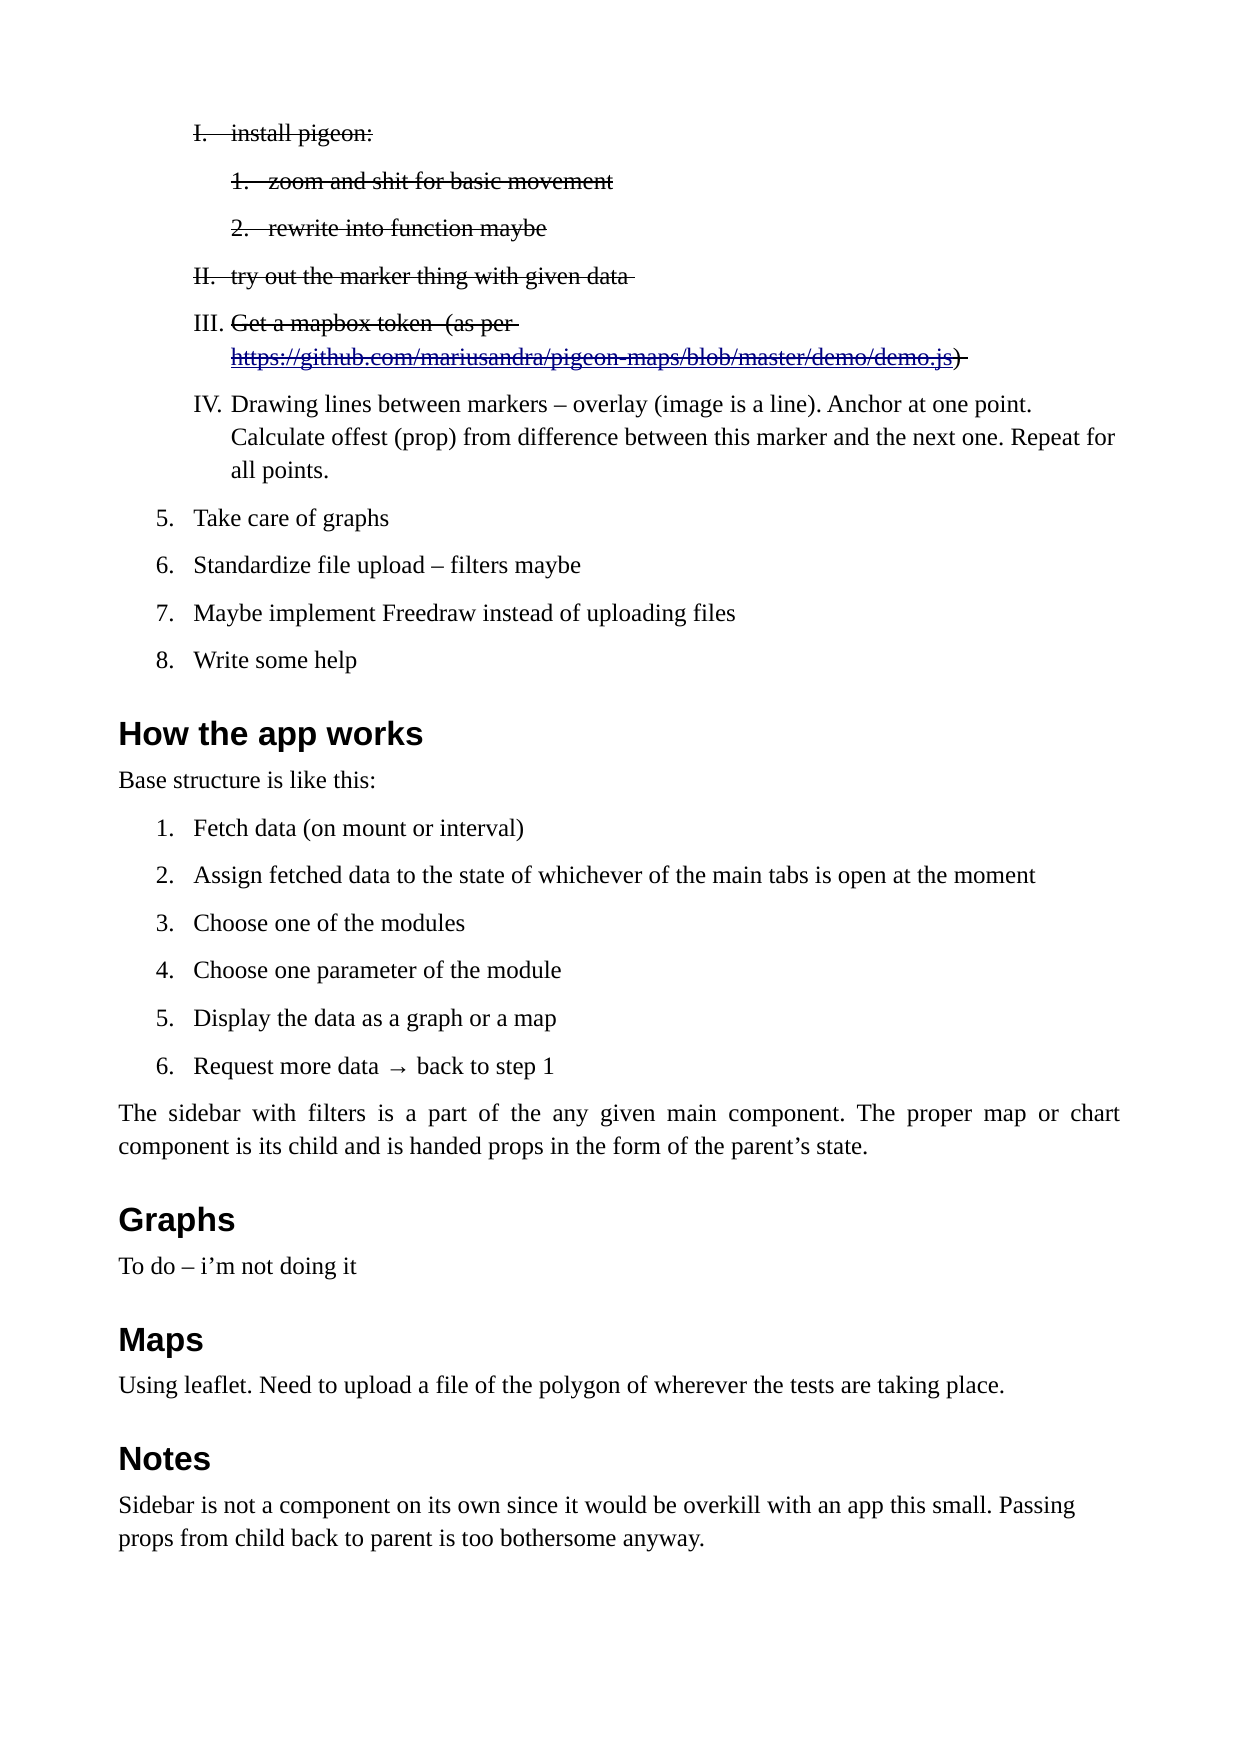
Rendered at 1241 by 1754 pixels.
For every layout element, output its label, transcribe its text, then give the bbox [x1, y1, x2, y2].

list install pigeon: [193, 118, 1122, 147]
list zoom and shit for basic movement [231, 166, 1122, 194]
list Choose one of the modules [156, 908, 1122, 937]
list Assign fetched data to the state of whichever of the main tabs is open at the moment [156, 860, 1122, 889]
subtitle How the app works [118, 714, 1122, 753]
text The sidebar with filters is a part of the any given main component. The proper map or chart component is its child and is handed props in the form of the parent’s state. [118, 1098, 1122, 1160]
list rewrite into function maybe [231, 213, 1122, 242]
list Take care of graphs [156, 503, 1122, 532]
subtitle Maps [118, 1319, 1122, 1358]
subtitle Graphs [118, 1200, 1122, 1238]
text Base structure is like this: [118, 765, 1122, 794]
text Using leaflet. Need to upload a file of the polygon of wherever the tests are taking place. [118, 1371, 1122, 1399]
list Drawing lines between markers – overlay (image is a line). Anchor at one point. Calculate offest (prop) from difference between this marker and the next one. Repeat for all points. [193, 389, 1122, 484]
subtitle Notes [118, 1439, 1122, 1478]
list Standardize file upload – filters maybe [156, 550, 1122, 579]
text To do – i’m not doing it [118, 1251, 1122, 1280]
list try out the marker thing with given data [193, 261, 1122, 290]
list Maybe implement Freedraw instead of uploading files [156, 598, 1122, 627]
list Request more data → back to step 1 [156, 1051, 1122, 1079]
list Fetch data (on mount or interval) [156, 813, 1122, 842]
list Write some help [156, 646, 1122, 674]
list Display the data as a graph or a map [156, 1003, 1122, 1032]
list Choose one parameter of the module [156, 956, 1122, 984]
text Sidebar is not a component on its own since it would be overkill with an app this small. Passing props from child back to parent is too bothersome anyway. [118, 1490, 1122, 1552]
list Get a mapbox token (as per https://github.com/mariusandra/pigeon-maps/blob/master/demo/demo.js) [193, 308, 1122, 370]
